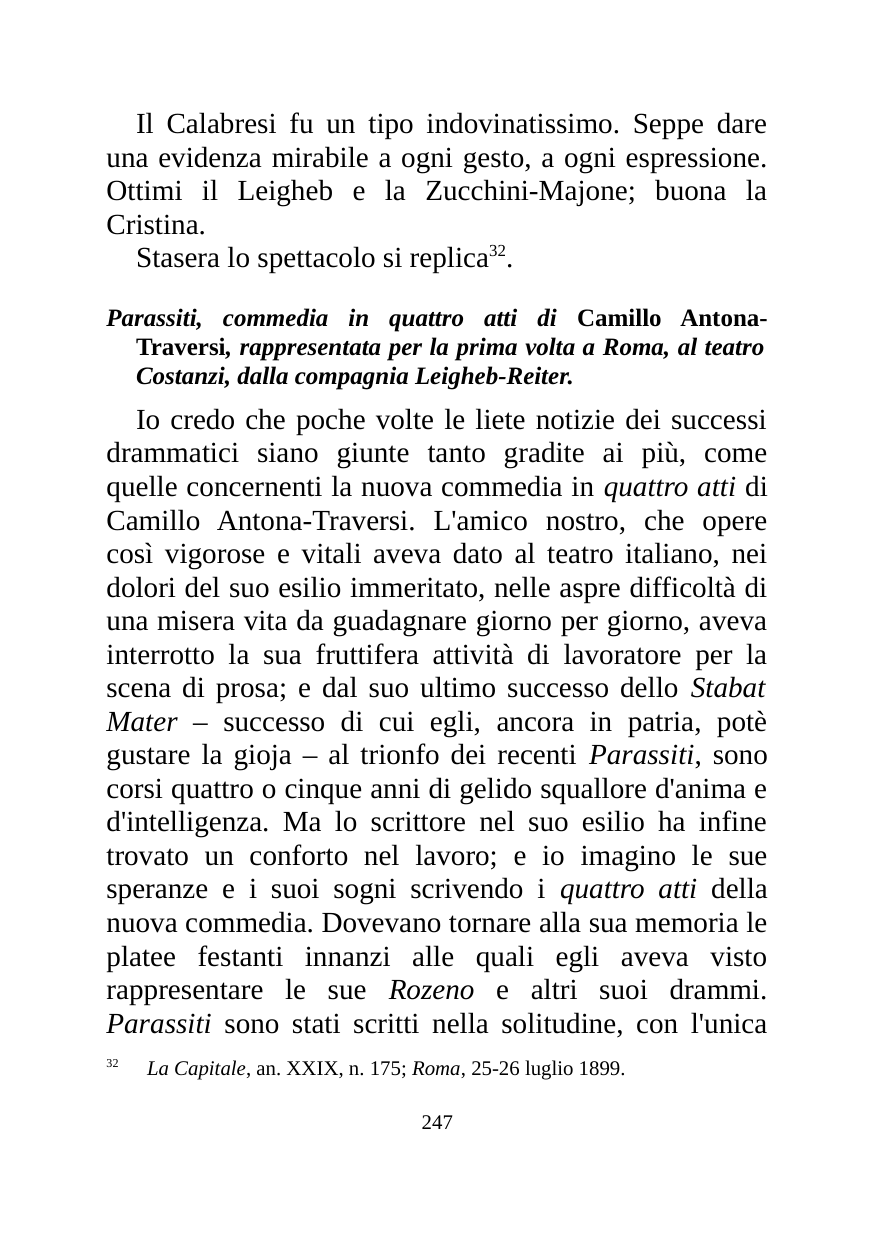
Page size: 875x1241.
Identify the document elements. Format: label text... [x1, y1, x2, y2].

text Stasera lo spettacolo si replica. [106, 240, 768, 274]
text Il Calabresi fu un tipo indovinatissimo. Seppe dare una evidenza mirabile a ogni gesto, a ogni espressione. Ottimi il Leigheb e la Zucchini-Majone; buona la Cristina. [106, 106, 768, 240]
text Io credo che poche volte le liete notizie dei successi drammatici siano giunte tanto gradite ai più, come quelle concernenti la nuova commedia in quattro atti di Camillo Antona-Traversi. L'amico nostro, che opere così vigorose e vitali aveva dato al teatro italiano, nei dolori del suo esilio immeritato, nelle aspre difficoltà di una misera vita da guadagnare giorno per giorno, aveva interrotto la sua fruttifera attività di lavoratore per la scena di prosa; e dal suo ultimo successo dello Stabat Mater – successo di cui egli, ancora in patria, potè gustare la gioja – al trionfo dei recenti Parassiti, sono corsi quattro o cinque anni di gelido squallore d'anima e d'intelligenza. Ma lo scrittore nel suo esilio ha infine trovato un conforto nel lavoro; e io imagino le sue speranze e i suoi sogni scrivendo i quattro atti della nuova commedia. Dovevano tornare alla sua memoria le platee festanti innanzi alle quali egli aveva visto rappresentare le sue Rozeno e altri suoi drammi. Parassiti sono stati scritti nella solitudine, con l'unica [106, 402, 768, 1039]
subtitle Parassiti, commedia in quattro atti di Camillo Antona-Traversi, rappresentata per la prima volta a Roma, al teatro Costanzi, dalla compagnia Leigheb-Reiter. [106, 303, 768, 390]
text La Capitale, an. XXIX, n. 175; Roma, 25-26 luglio 1899. [106, 1056, 768, 1080]
